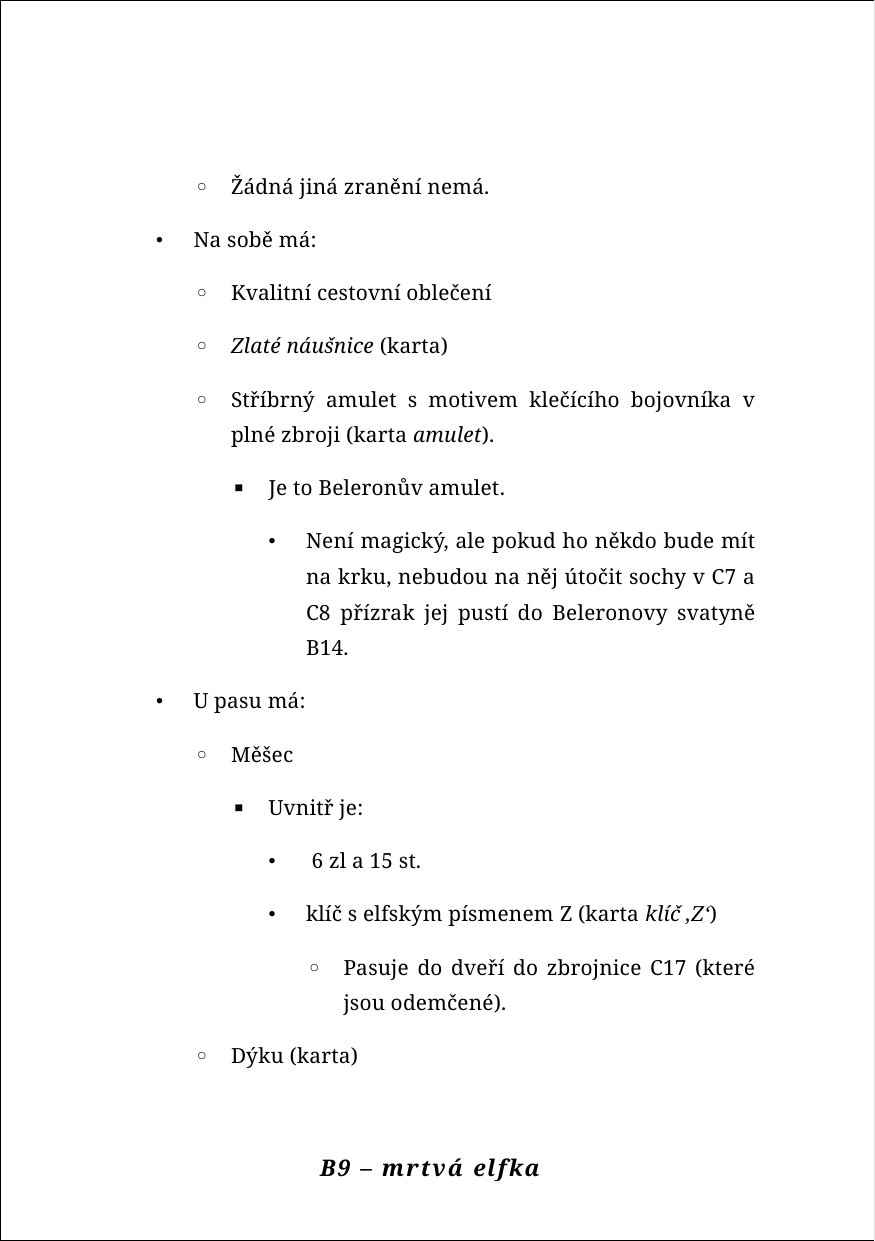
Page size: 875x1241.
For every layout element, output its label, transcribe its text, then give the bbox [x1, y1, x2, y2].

list Stříbrný amulet s motivem klečícího bojovníka v plné zbroji (karta amulet). [193, 385, 756, 449]
list Měšec [193, 740, 756, 768]
list Pasuje do dveří do zbrojnice C17 (které jsou odemčené). [306, 953, 756, 1017]
list Není magický, ale pokud ho někdo bude mít na krku, nebudou na něj útočit sochy v C7 a C8 přízrak jej pustí do Beleronovy svatyně B14. [268, 527, 756, 662]
list Dýku (karta) [193, 1041, 756, 1070]
list Je to Beleronův amulet. [231, 473, 756, 502]
list 6 zl a 15 st. [268, 846, 756, 874]
list Žádná jiná zranění nemá. [193, 172, 756, 200]
list Uvnitř je: [231, 793, 756, 821]
list Na sobě má: [156, 225, 756, 253]
list Zlaté náušnice (karta) [193, 331, 756, 360]
list Kvalitní cestovní oblečení [193, 278, 756, 307]
list klíč s elfským písmenem Z (karta klíč ‚Z‘) [268, 899, 756, 928]
list U pasu má: [156, 686, 756, 715]
